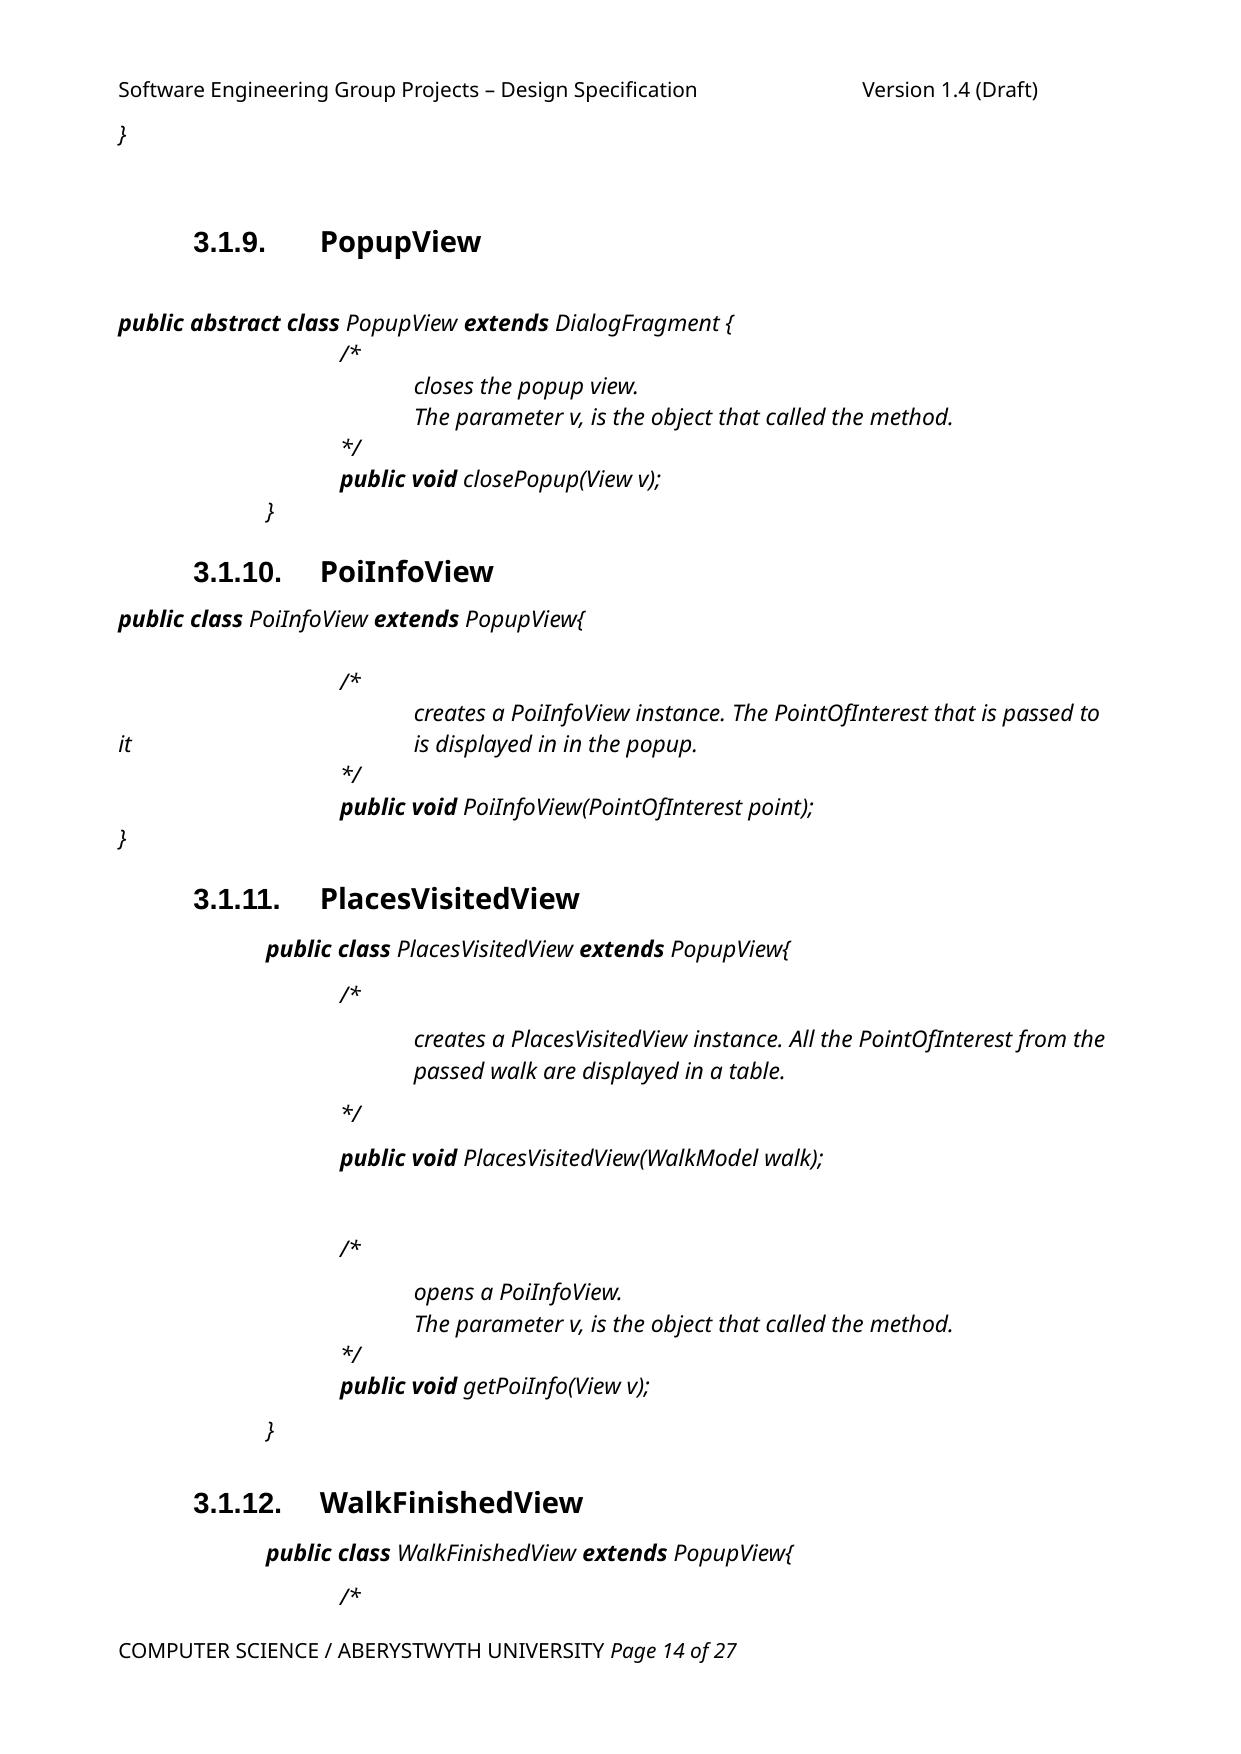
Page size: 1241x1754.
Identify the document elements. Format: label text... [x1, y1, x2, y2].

subtitle WalkFinishedView [193, 1482, 1122, 1522]
text public void PlacesVisitedView(WalkModel walk); [118, 1142, 1122, 1173]
text /* [118, 1232, 1122, 1264]
text } [118, 822, 1122, 853]
text public void closePopup(View v); [118, 463, 1122, 495]
subtitle PoiInfoView [193, 551, 1122, 591]
subtitle PlacesVisitedView [193, 878, 1122, 918]
text /* [118, 1581, 1122, 1612]
text */ [118, 432, 1122, 463]
text The parameter v, is the object that called the method. [118, 401, 1122, 432]
text public class WalkFinishedView extends PopupView{ [118, 1535, 1122, 1569]
text public abstract class PopupView extends DialogFragment { [118, 307, 1122, 338]
text /* [118, 977, 1122, 1011]
text closes the popup view. [118, 370, 1122, 401]
text } [118, 495, 1122, 526]
text creates a PoiInfoView instance. The PointOfInterest that is passed to it is displayed in in the popup. [118, 697, 1122, 759]
text opens a PoiInfoView. [118, 1276, 1122, 1307]
text public class PoiInfoView extends PopupView{ [118, 603, 1122, 634]
text } [118, 1414, 1122, 1445]
text public class PlacesVisitedView extends PopupView{ [118, 930, 1122, 964]
text The parameter v, is the object that called the method. [118, 1307, 1122, 1339]
text public void getPoiInfo(View v); [118, 1370, 1122, 1401]
text */ [118, 759, 1122, 791]
text public void PoiInfoView(PointOfInterest point); [118, 791, 1122, 822]
text /* [118, 666, 1122, 697]
text */ [118, 1098, 1122, 1130]
text */ [118, 1339, 1122, 1370]
subtitle PopupView [193, 221, 1122, 261]
text } [118, 118, 1122, 149]
text creates a PlacesVisitedView instance. All the PointOfInterest from the passed walk are displayed in a table. [118, 1023, 1122, 1086]
text /* [118, 338, 1122, 370]
